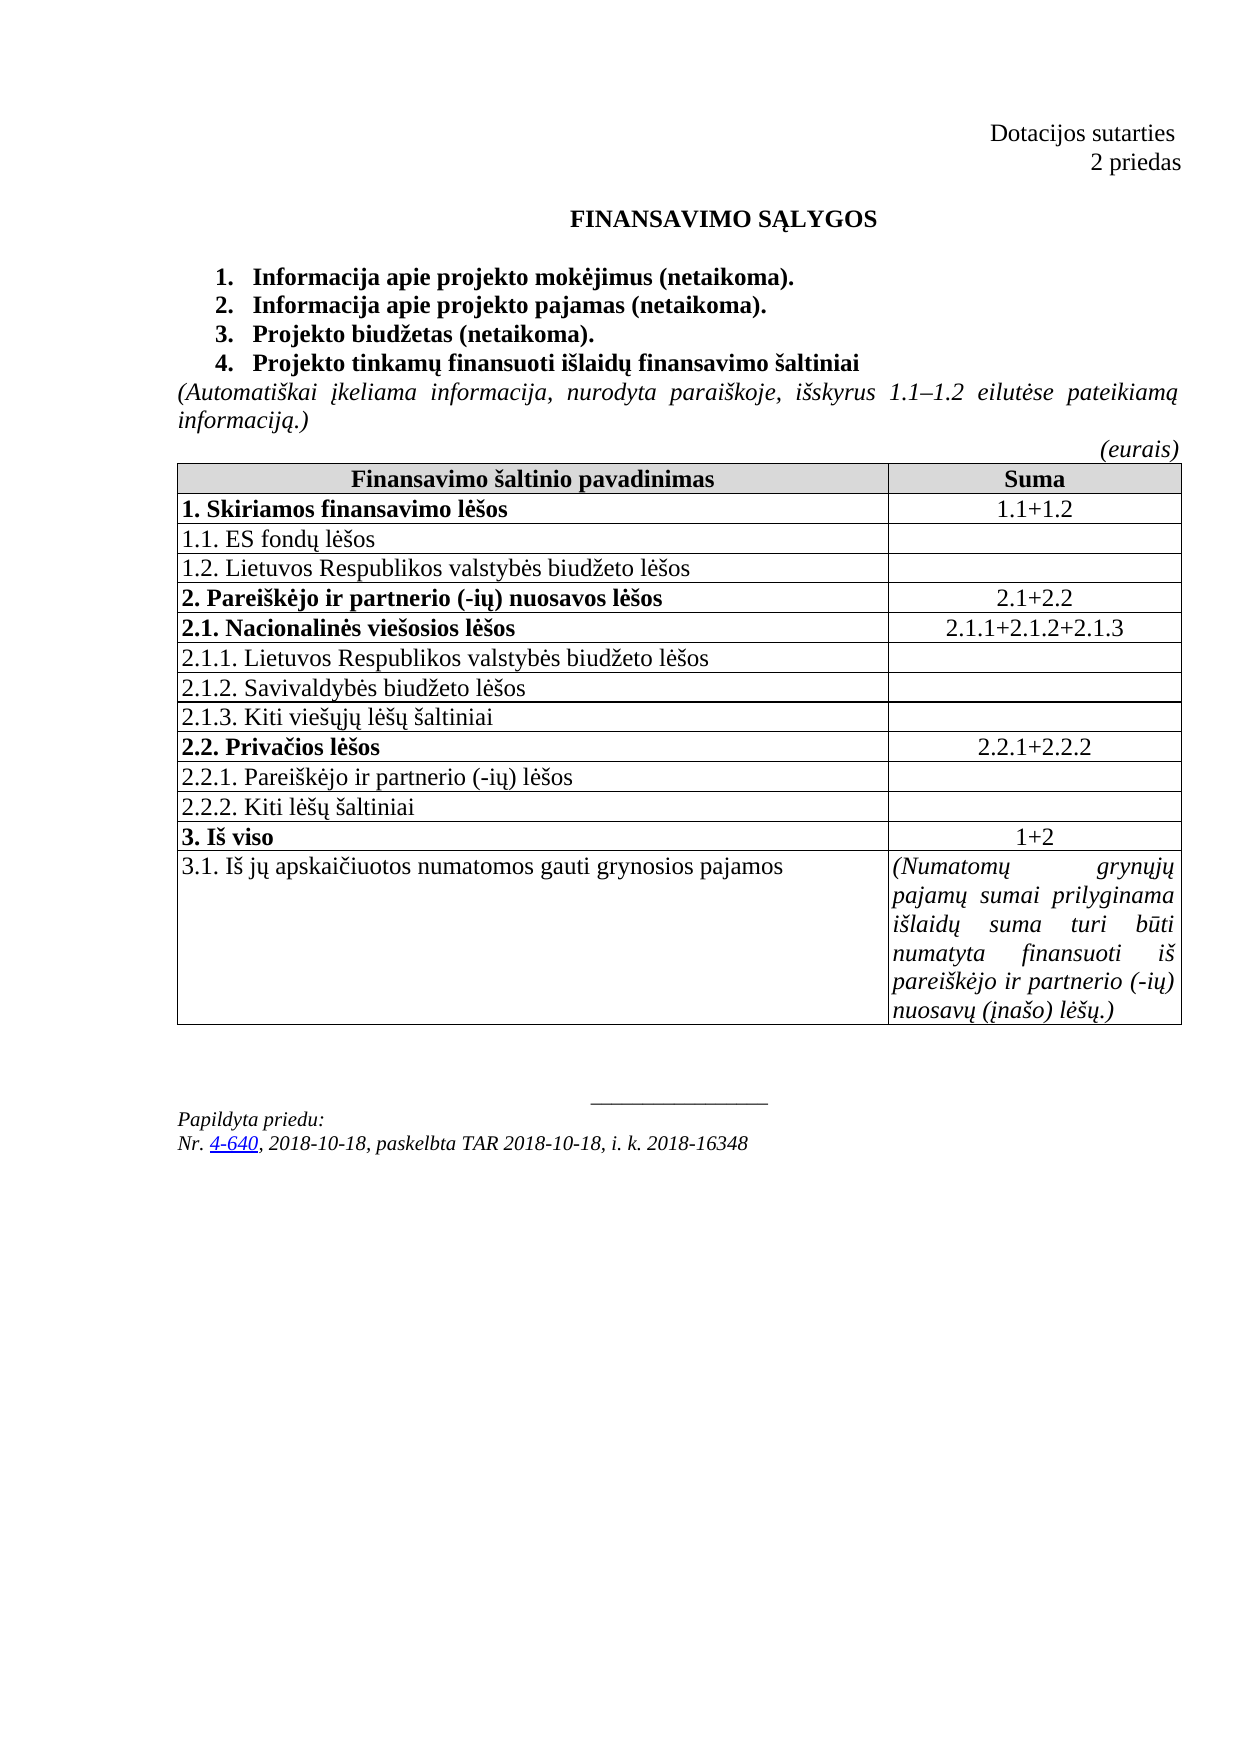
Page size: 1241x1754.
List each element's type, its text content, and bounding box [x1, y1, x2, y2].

table_cell 2.2.1+2.2.2 [889, 732, 1181, 761]
table_cell 2.1.1. Lietuvos Respublikos valstybės biudžeto lėšos [178, 643, 888, 672]
table_cell [889, 703, 1181, 731]
table_cell 2.1. Nacionalinės viešosios lėšos [178, 613, 888, 642]
text (eurais) [177, 434, 1181, 463]
table_cell [889, 673, 1181, 701]
text 1. Informacija apie projekto mokėjimus (netaikoma). [215, 262, 1181, 291]
table_cell 2.2. Privačios lėšos [178, 732, 888, 761]
table_header Suma [889, 464, 1181, 493]
text 4. Projekto tinkamų finansuoti išlaidų finansavimo šaltiniai [177, 348, 1181, 377]
text 2 priedas [177, 147, 1181, 176]
table_cell 3. Iš viso [178, 822, 888, 850]
table_cell [889, 792, 1181, 821]
table_cell 2. Pareiškėjo ir partnerio (-ių) nuosavos lėšos [178, 583, 888, 612]
table_cell [889, 643, 1181, 672]
table_cell 1.1. ES fondų lėšos [178, 524, 888, 552]
table_cell 2.2.2. Kiti lėšų šaltiniai [178, 792, 888, 821]
text Papildyta priedu: [177, 1107, 1181, 1131]
table_cell 2.1.3. Kiti viešųjų lėšų šaltiniai [178, 703, 888, 731]
table_cell 2.1.1+2.1.2+2.1.3 [889, 613, 1181, 642]
table_cell 2.1.2. Savivaldybės biudžeto lėšos [178, 673, 888, 701]
text 2. Informacija apie projekto pajamas (netaikoma). [215, 291, 1181, 319]
table_cell 2.2.1. Pareiškėjo ir partnerio (-ių) lėšos [178, 762, 888, 791]
table_cell 1. Skiriamos finansavimo lėšos [178, 494, 888, 523]
text FINANSAVIMO SĄLYGOS [177, 204, 1181, 233]
text _________________ [177, 1082, 1181, 1107]
table_cell 3.1. Iš jų apskaičiuotos numatomos gauti grynosios pajamos [178, 851, 888, 1024]
table_cell 2.1+2.2 [889, 583, 1181, 612]
table_cell (Numatomų grynųjų pajamų sumai prilyginama išlaidų suma turi būti numatyta finansuoti iš pareiškėjo ir partnerio (-ių) nuosavų (įnašo) lėšų.) [889, 851, 1181, 1024]
text 3. Projekto biudžetas (netaikoma). [215, 319, 1181, 348]
table_header Finansavimo šaltinio pavadinimas [178, 464, 888, 493]
table_cell 1+2 [889, 822, 1181, 850]
table_cell [889, 524, 1181, 552]
text Dotacijos sutarties [177, 118, 1181, 147]
table_cell [889, 554, 1181, 582]
table_cell 1.1+1.2 [889, 494, 1181, 523]
table_cell [889, 762, 1181, 791]
text Nr. 4-640, 2018-10-18, paskelbta TAR 2018-10-18, i. k. 2018-16348 [177, 1131, 1181, 1155]
text (Automatiškai įkeliama informacija, nurodyta paraiškoje, išskyrus 1.1–1.2 eilutėse pateikiamą informaciją.) [177, 377, 1181, 434]
table_cell 1.2. Lietuvos Respublikos valstybės biudžeto lėšos [178, 554, 888, 582]
